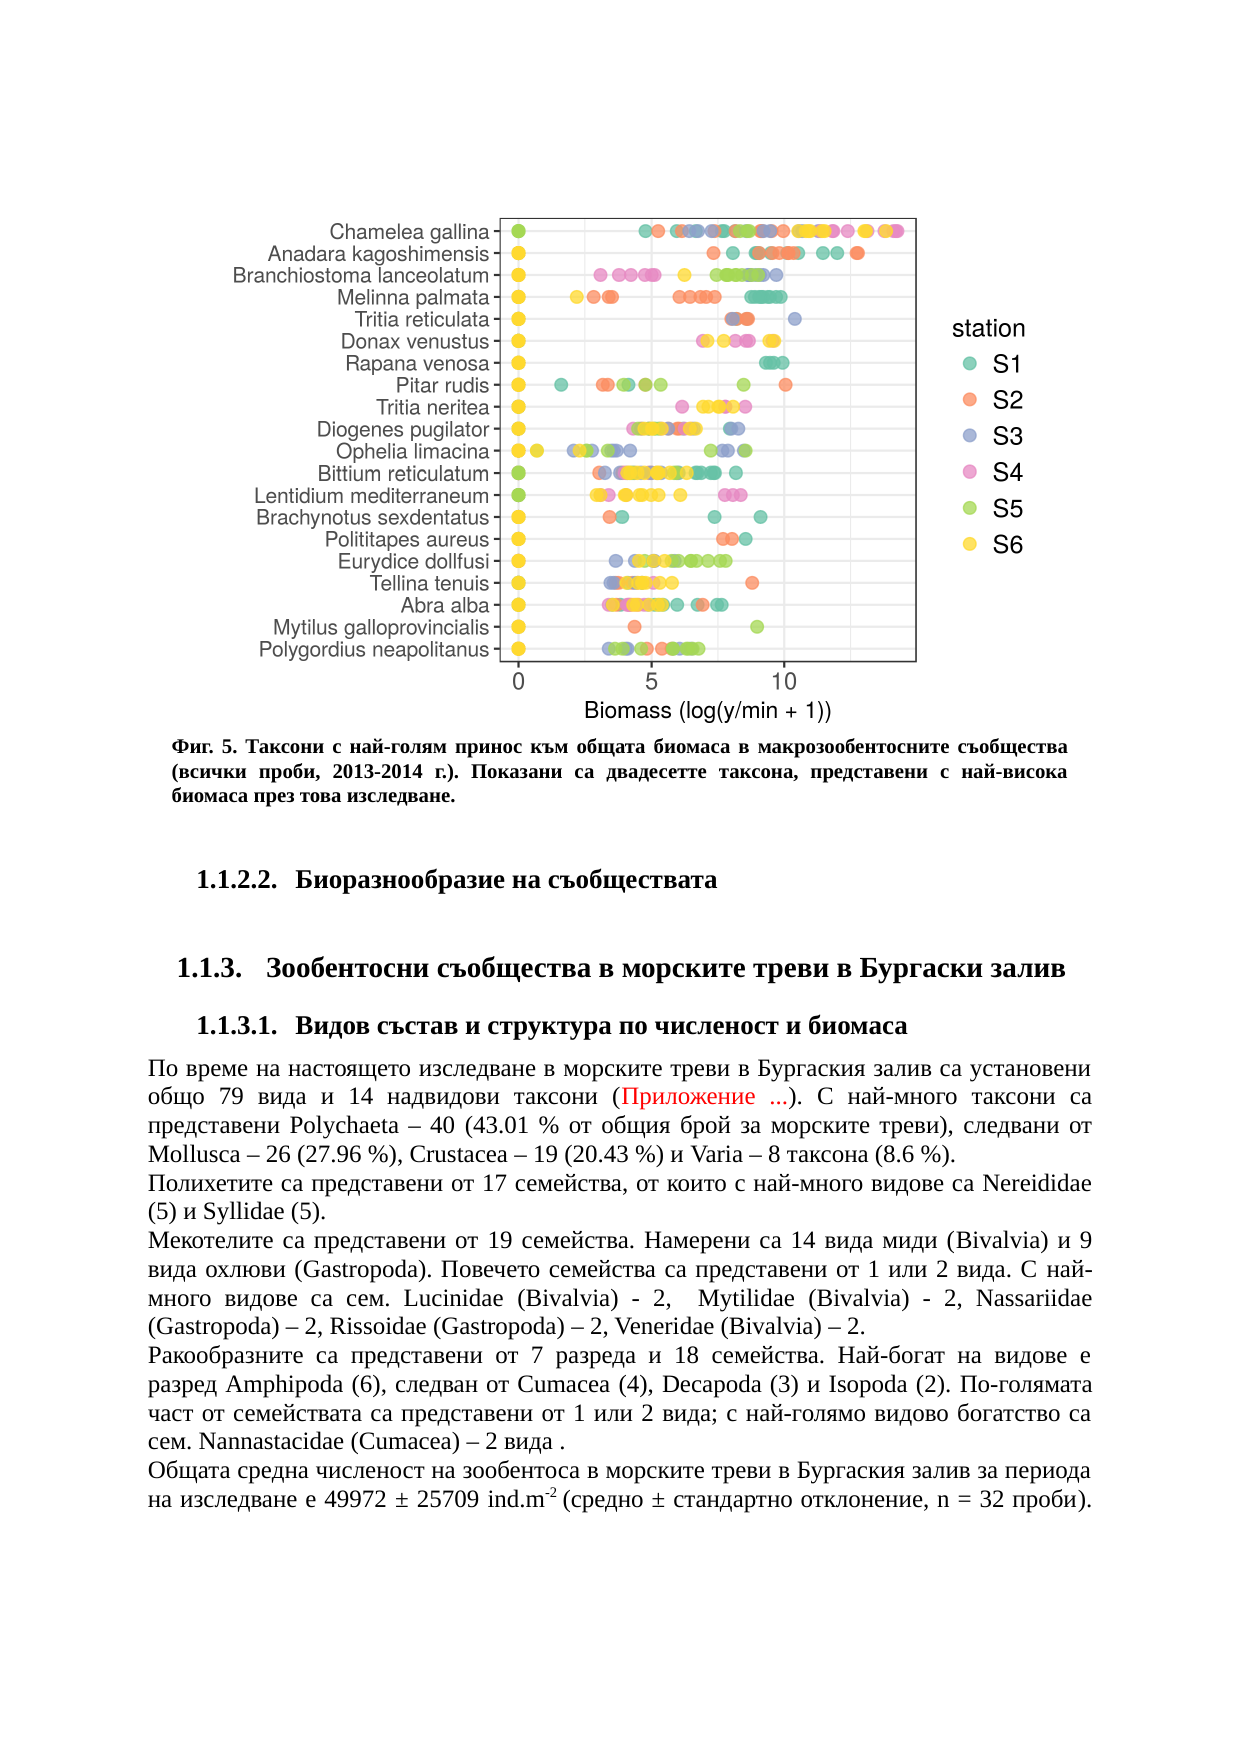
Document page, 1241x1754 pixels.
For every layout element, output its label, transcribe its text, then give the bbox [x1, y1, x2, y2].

text Общата средна численост на зообентоса в морските треви в Бургаския залив за периода на изследване е 49972 ± 25709 ind.m-2 (средно ± стандартно отклонение, n = 32 проби). [148, 1455, 1093, 1513]
text Фиг. 5. Таксони с най-голям принос към общата биомаса в макрозообентосните съобщества (всички проби, 2013-2014 г.). Показани са двадесетте таксона, представени с най-висока биомаса през това изследване. [171, 735, 1069, 807]
picture [192, 206, 1049, 735]
text Полихетите са представени от 17 семейства, от които с най-много видове са Nereididae (5) и Syllidae (5). [148, 1168, 1093, 1225]
subtitle Биоразнообразие на съобществата [266, 863, 1093, 895]
text Ракообразните са представени от 7 разреда и 18 семейства. Най-богат на видове е разред Amphipoda (6), следван от Cumacea (4), Decapoda (3) и Isopoda (2). По-голямата част от семействата са представени от 1 или 2 вида; с най-голямо видово богатство са сем. Nannastacidae (Cumacea) – 2 вида . [148, 1340, 1093, 1455]
text По време на настоящето изследване в морските треви в Бургаския залив са установени общо 79 вида и 14 надвидови таксони (Приложение ...). С най-много таксони са представени Polychaeta – 40 (43.01 % от общия брой за морските треви), следвани от Mollusca – 26 (27.96 %), Crustacea – 19 (20.43 %) и Varia – 8 таксона (8.6 %). [148, 1053, 1093, 1168]
subtitle Зообентосни съобщества в морските треви в Бургаски залив [242, 951, 1093, 984]
subtitle Видов състав и структура по численост и биомаса [266, 1009, 1093, 1040]
text Мекотелите са представени от 19 семейства. Намерени са 14 вида миди (Bivalvia) и 9 вида охлюви (Gastropoda). Повечето семейства са представени от 1 или 2 вида. С най-много видове са сем. Lucinidae (Bivalvia) - 2, Mytilidae (Bivalvia) - 2, Nassariidae (Gastropoda) – 2, Rissoidae (Gastropoda) – 2, Veneridae (Bivalvia) – 2. [148, 1225, 1093, 1340]
